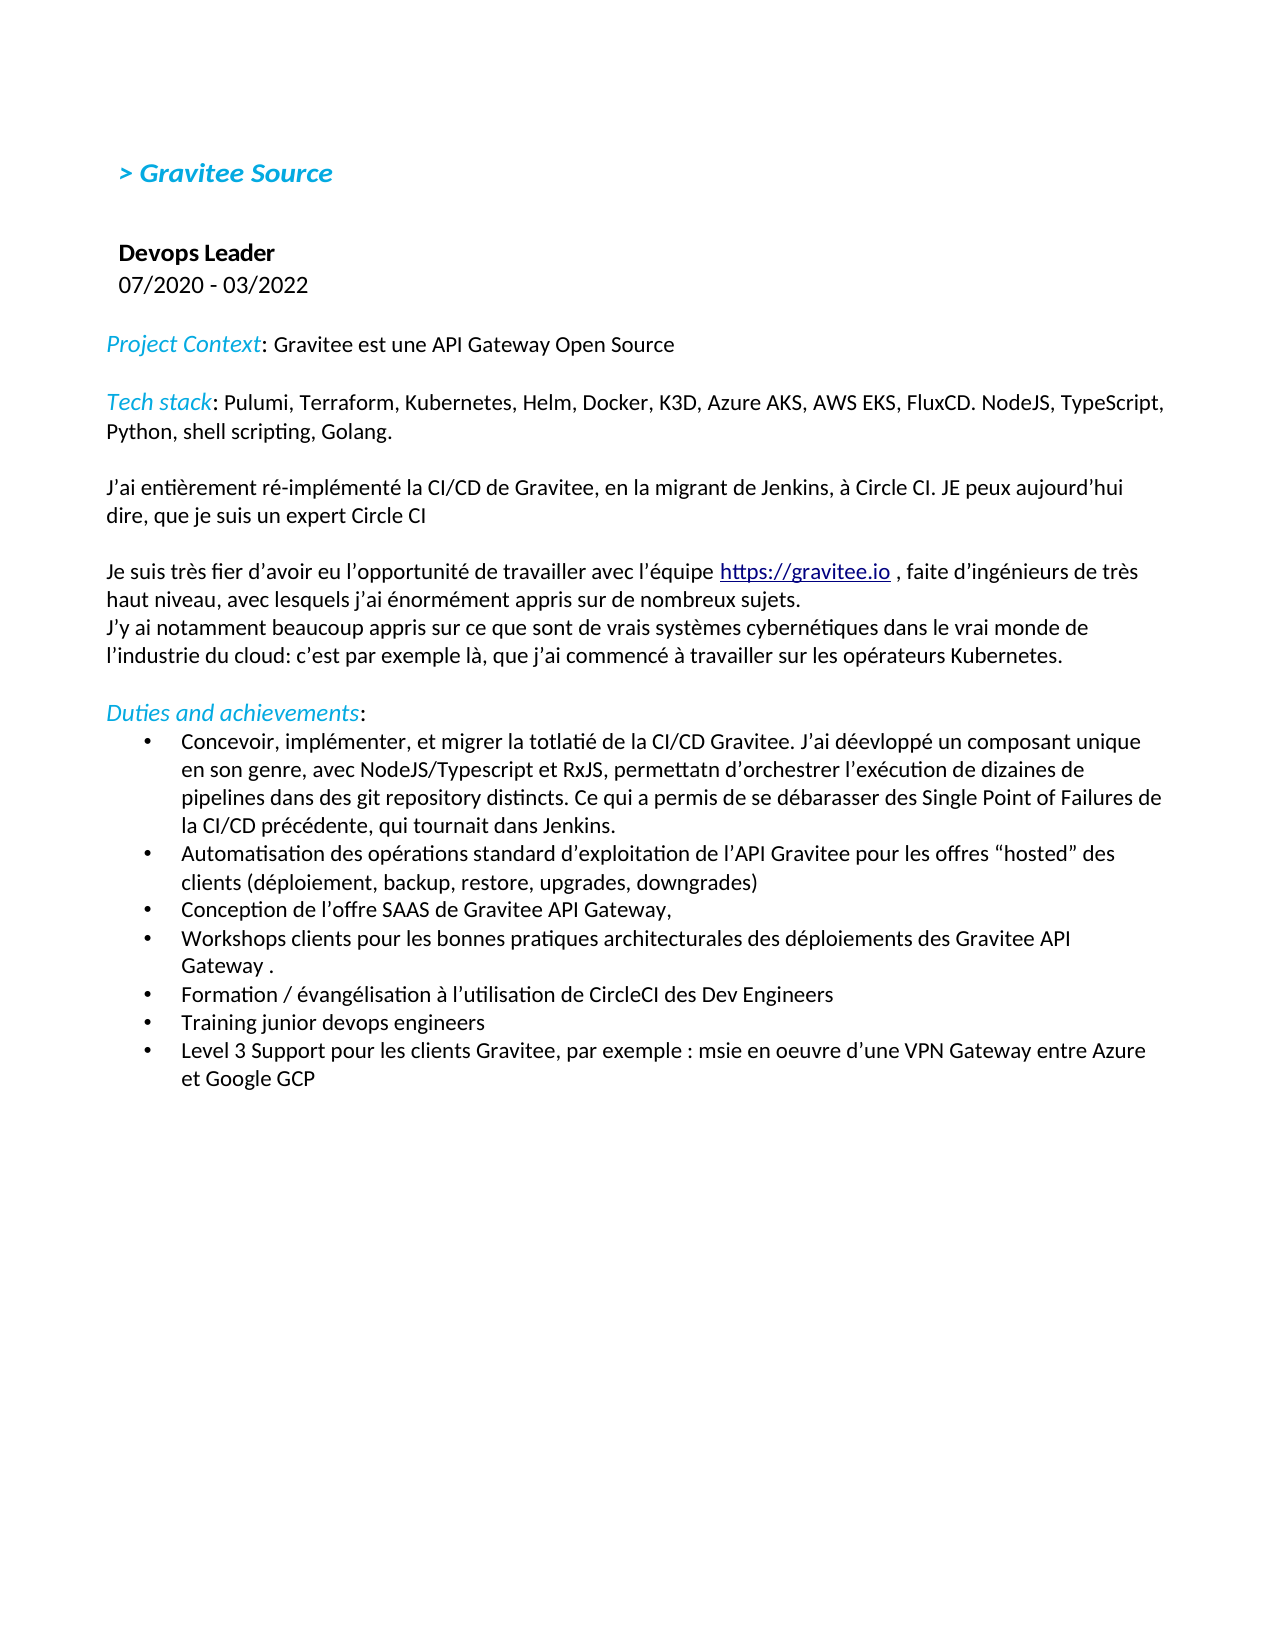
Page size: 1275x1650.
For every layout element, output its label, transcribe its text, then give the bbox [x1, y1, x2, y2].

text Duties and achievements: [106, 697, 1169, 727]
text Je suis très fier d’avoir eu l’opportunité de travailler avec l’équipe https://gravitee.io , faite d’ingénieurs de très haut niveau, avec lesquels j’ai énormément appris sur de nombreux sujets. [106, 557, 1169, 613]
list Automatisation des opérations standard d’exploitation de l’API Gravitee pour les offres “hosted” des clients (déploiement, backup, restore, upgrades, downgrades) [144, 839, 1169, 896]
text Tech stack: Pulumi, Terraform, Kubernetes, Helm, Docker, K3D, Azure AKS, AWS EKS, FluxCD. NodeJS, TypeScript, Python, shell scripting, Golang. [106, 386, 1169, 445]
text J’y ai notamment beaucoup appris sur ce que sont de vrais systèmes cybernétiques dans le vrai monde de l’industrie du cloud: c’est par exemple là, que j’ai commencé à travailler sur les opérateurs Kubernetes. [106, 613, 1169, 669]
list Level 3 Support pour les clients Gravitee, par exemple : msie en oeuvre d’une VPN Gateway entre Azure et Google GCP [144, 1036, 1169, 1092]
text J’ai entièrement ré-implémenté la CI/CD de Gravitee, en la migrant de Jenkins, à Circle CI. JE peux aujourd’hui dire, que je suis un expert Circle CI [106, 473, 1169, 529]
list Training junior devops engineers [144, 1008, 1169, 1036]
text 07/2020 - 03/2022 [118, 269, 1169, 300]
subtitle > Gravitee Source [118, 156, 1169, 189]
list Formation / évangélisation à l’utilisation de CircleCI des Dev Engineers [144, 980, 1169, 1008]
list Workshops clients pour les bonnes pratiques architecturales des déploiements des Gravitee API Gateway . [144, 924, 1169, 980]
text Devops Leader [118, 237, 1169, 268]
text Project Context: Gravitee est une API Gateway Open Source [106, 328, 1169, 358]
list Concevoir, implémenter, et migrer la totlatié de la CI/CD Gravitee. J’ai déevloppé un composant unique en son genre, avec NodeJS/Typescript et RxJS, permettatn d’orchestrer l’exécution de dizaines de pipelines dans des git repository distincts. Ce qui a permis de se débarasser des Single Point of Failures de la CI/CD précédente, qui tournait dans Jenkins. [144, 727, 1169, 839]
list Conception de l’offre SAAS de Gravitee API Gateway, [144, 896, 1169, 924]
